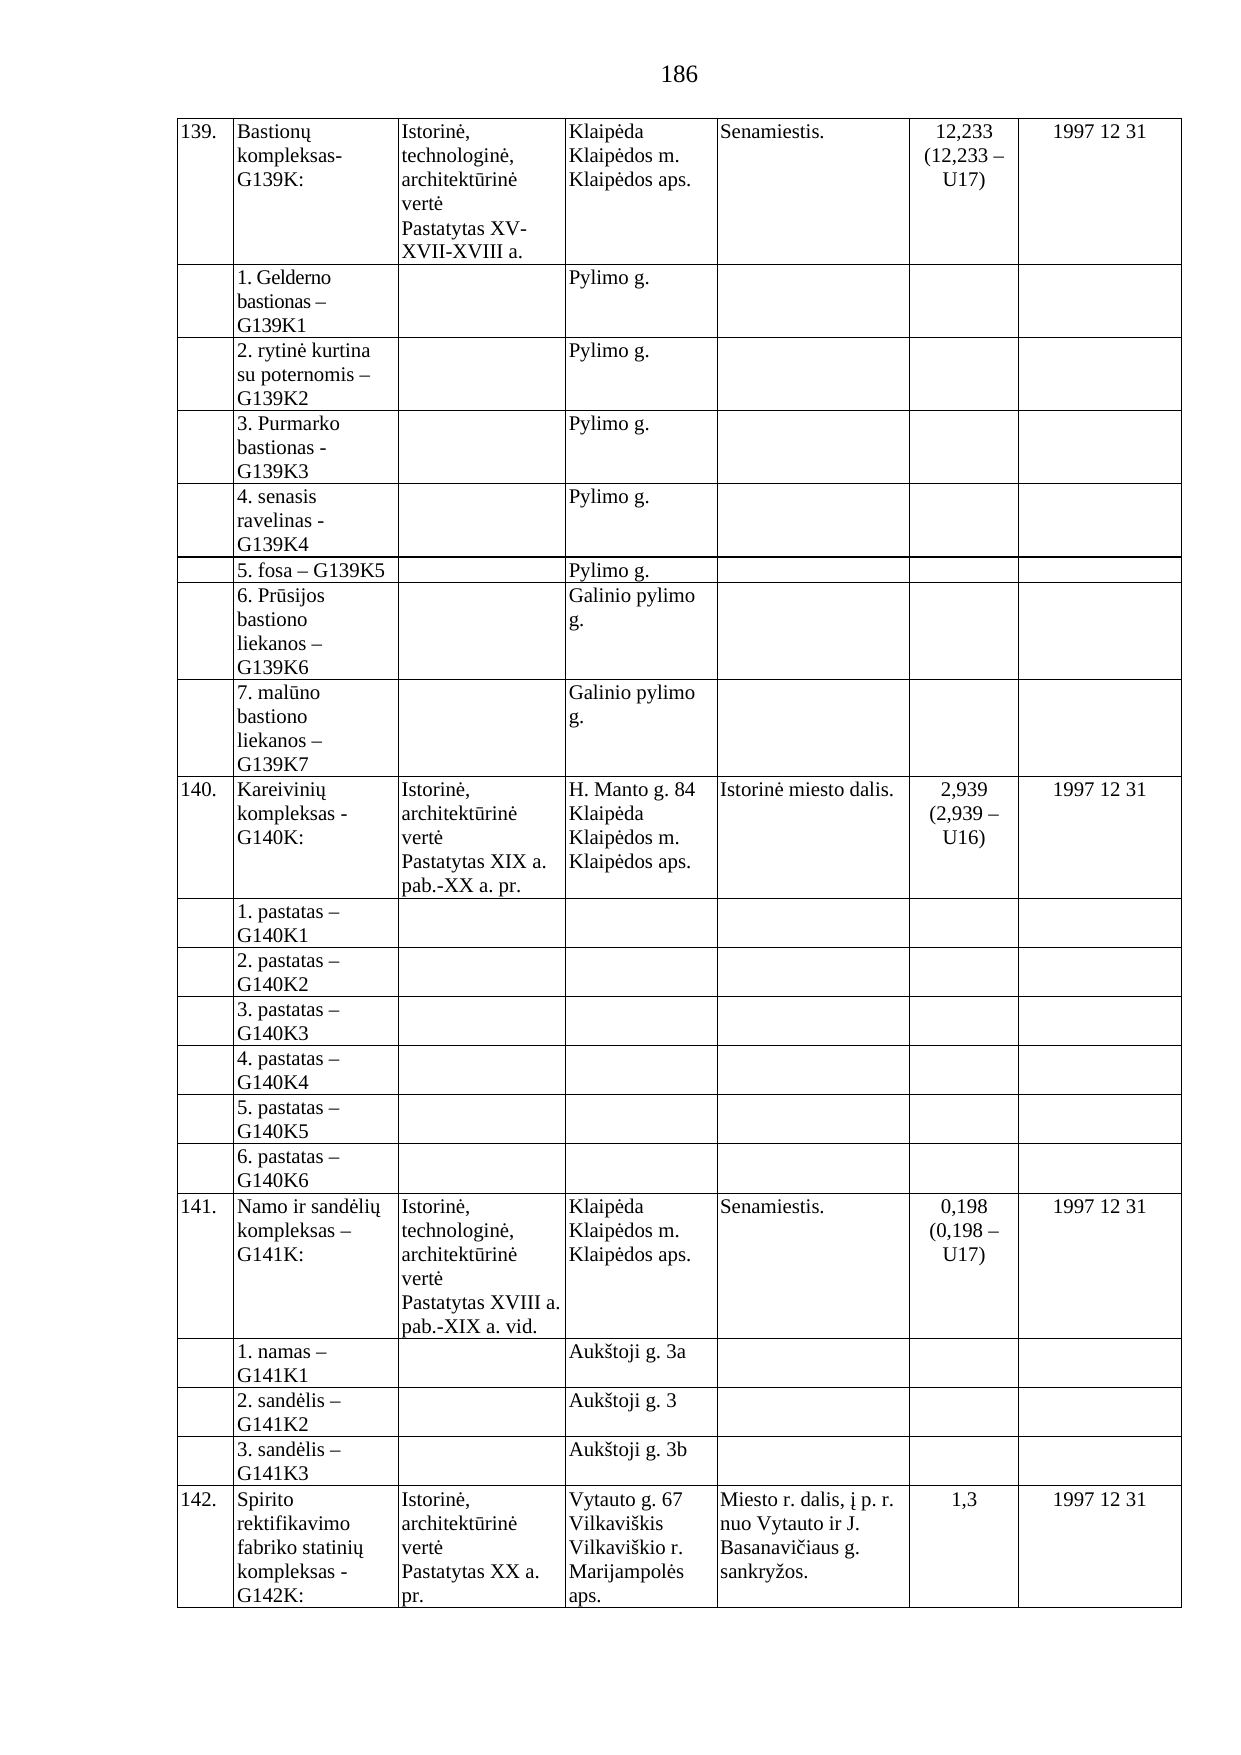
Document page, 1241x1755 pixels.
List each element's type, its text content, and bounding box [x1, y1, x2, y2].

table_cell [1019, 1046, 1181, 1094]
table_cell Pylimo g. [566, 484, 717, 556]
table_cell Vytauto g. 67 Vilkaviškis Vilkaviškio r. Marijampolės aps. [566, 1486, 717, 1607]
table_cell [399, 680, 565, 776]
table_cell 140. [178, 777, 233, 897]
table_cell [399, 899, 565, 947]
table_cell Istorinė, architektūrinė vertė Pastatytas XIX a. pab.-XX a. pr. [399, 777, 565, 897]
table_cell 1. pastatas – G140K1 [234, 899, 398, 947]
table_cell 1,3 [910, 1486, 1018, 1607]
table_cell [718, 997, 909, 1045]
table_cell [718, 1046, 909, 1094]
table_cell [910, 1388, 1018, 1436]
table_cell [399, 484, 565, 556]
table_cell [178, 1437, 233, 1485]
table_cell 2. rytinė kurtina su poternomis – G139K2 [234, 338, 398, 410]
table_cell [910, 558, 1018, 582]
table_cell Senamiestis. [718, 119, 909, 263]
table_cell Galinio pylimo g. [566, 583, 717, 679]
table_cell [718, 338, 909, 410]
table_cell [910, 338, 1018, 410]
table_cell [399, 1388, 565, 1436]
table_cell 2,939 (2,939 – U16) [910, 777, 1018, 897]
table_cell [718, 899, 909, 947]
table_cell [910, 1437, 1018, 1485]
table_cell [399, 1095, 565, 1143]
table_cell Pylimo g. [566, 265, 717, 337]
table_cell [399, 411, 565, 483]
table_cell Galinio pylimo g. [566, 680, 717, 776]
table_cell Klaipėda Klaipėdos m. Klaipėdos aps. [566, 119, 717, 263]
table_cell [178, 1095, 233, 1143]
table_cell [718, 1388, 909, 1436]
table_cell [566, 899, 717, 947]
table_cell 142. [178, 1486, 233, 1607]
table_cell 6. pastatas – G140K6 [234, 1144, 398, 1192]
table_cell [718, 1144, 909, 1192]
table_cell Aukštoji g. 3 [566, 1388, 717, 1436]
table_cell [1019, 948, 1181, 996]
table_cell 4. pastatas – G140K4 [234, 1046, 398, 1094]
table_cell H. Manto g. 84 Klaipėda Klaipėdos m. Klaipėdos aps. [566, 777, 717, 897]
table_cell [399, 997, 565, 1045]
table_cell [910, 1046, 1018, 1094]
table_cell 1997 12 31 [1019, 119, 1181, 263]
table_cell 1997 12 31 [1019, 1486, 1181, 1607]
table_cell Pylimo g. [566, 411, 717, 483]
table_cell [1019, 558, 1181, 582]
table_cell Klaipėda Klaipėdos m. Klaipėdos aps. [566, 1194, 717, 1338]
table_cell [178, 583, 233, 679]
table_cell Senamiestis. [718, 1194, 909, 1338]
table_cell [566, 997, 717, 1045]
table_cell [718, 411, 909, 483]
table_cell [178, 1046, 233, 1094]
table_cell [399, 1339, 565, 1387]
table_cell [1019, 680, 1181, 776]
table_cell 3. Purmarko bastionas - G139K3 [234, 411, 398, 483]
table_cell Aukštoji g. 3b [566, 1437, 717, 1485]
table_cell 4. senasis ravelinas - G139K4 [234, 484, 398, 556]
table_cell [1019, 1144, 1181, 1192]
table_cell [178, 338, 233, 410]
table_cell [910, 997, 1018, 1045]
table_cell [718, 1437, 909, 1485]
table_cell 7. malūno bastiono liekanos – G139K7 [234, 680, 398, 776]
table_cell [1019, 997, 1181, 1045]
table_cell [1019, 484, 1181, 556]
table_cell [178, 899, 233, 947]
table_cell [399, 265, 565, 337]
table_cell [1019, 1388, 1181, 1436]
table_cell [910, 899, 1018, 947]
table_cell [178, 411, 233, 483]
table_cell 6. Prūsijos bastiono liekanos – G139K6 [234, 583, 398, 679]
table_cell 12,233 (12,233 – U17) [910, 119, 1018, 263]
table_cell [178, 558, 233, 582]
table_cell 1997 12 31 [1019, 777, 1181, 897]
table_cell 2. sandėlis – G141K2 [234, 1388, 398, 1436]
table_cell [910, 411, 1018, 483]
table_cell [718, 1095, 909, 1143]
table_cell [1019, 338, 1181, 410]
table_cell [566, 1095, 717, 1143]
table_cell [1019, 1339, 1181, 1387]
table_cell [910, 484, 1018, 556]
table_cell Aukštoji g. 3a [566, 1339, 717, 1387]
table_cell [718, 1339, 909, 1387]
table_cell [178, 484, 233, 556]
table_cell [566, 1046, 717, 1094]
table_cell [399, 948, 565, 996]
table_cell [718, 484, 909, 556]
table_cell [399, 1046, 565, 1094]
table_cell [178, 265, 233, 337]
table_cell [566, 948, 717, 996]
table_cell Istorinė, technologinė, architektūrinė vertė Pastatytas XVIII a. pab.-XIX a. vid. [399, 1194, 565, 1338]
table_cell 5. pastatas – G140K5 [234, 1095, 398, 1143]
table_cell [718, 265, 909, 337]
table_cell [910, 265, 1018, 337]
table_cell [399, 1437, 565, 1485]
table_cell Kareivinių kompleksas - G140K: [234, 777, 398, 897]
table_cell [178, 1144, 233, 1192]
table_cell [399, 558, 565, 582]
table_cell [178, 997, 233, 1045]
table_cell 3. pastatas – G140K3 [234, 997, 398, 1045]
table_cell 141. [178, 1194, 233, 1338]
table_cell Pylimo g. [566, 338, 717, 410]
table_cell Istorinė, architektūrinė vertė Pastatytas XX a. pr. [399, 1486, 565, 1607]
table_cell [1019, 583, 1181, 679]
table_cell [399, 583, 565, 679]
table_cell [178, 1388, 233, 1436]
table_cell [718, 680, 909, 776]
table_cell [566, 1144, 717, 1192]
table_cell [399, 338, 565, 410]
table_cell Namo ir sandėlių kompleksas – G141K: [234, 1194, 398, 1338]
table_cell [1019, 265, 1181, 337]
table_cell 1. namas – G141K1 [234, 1339, 398, 1387]
table_cell 0,198 (0,198 – U17) [910, 1194, 1018, 1338]
table_cell [399, 1144, 565, 1192]
table_cell [910, 1144, 1018, 1192]
table_cell 1997 12 31 [1019, 1194, 1181, 1338]
table_cell 3. sandėlis – G141K3 [234, 1437, 398, 1485]
table_cell [1019, 1095, 1181, 1143]
table_cell [178, 948, 233, 996]
table_cell [1019, 899, 1181, 947]
table_cell [1019, 1437, 1181, 1485]
table_cell Istorinė, technologinė, architektūrinė vertė Pastatytas XV-XVII-XVIII a. [399, 119, 565, 263]
table_cell [910, 1339, 1018, 1387]
table_cell 1. Gelderno bastionas – G139K1 [234, 265, 398, 337]
table_cell 2. pastatas – G140K2 [234, 948, 398, 996]
table_cell Bastionų kompleksas- G139K: [234, 119, 398, 263]
table_cell [1019, 411, 1181, 483]
table_cell [178, 1339, 233, 1387]
table_cell [178, 680, 233, 776]
table_cell [910, 583, 1018, 679]
table_cell [910, 680, 1018, 776]
table_cell [910, 948, 1018, 996]
table_cell 5. fosa – G139K5 [234, 558, 398, 582]
table_cell 139. [178, 119, 233, 263]
table_cell [718, 558, 909, 582]
table_cell Pylimo g. [566, 558, 717, 582]
table_cell [910, 1095, 1018, 1143]
table_cell [718, 948, 909, 996]
table_cell Istorinė miesto dalis. [718, 777, 909, 897]
table_cell [718, 583, 909, 679]
table_cell Spirito rektifikavimo fabriko statinių kompleksas - G142K: [234, 1486, 398, 1607]
table_cell Miesto r. dalis, į p. r. nuo Vytauto ir J. Basanavičiaus g. sankryžos. [718, 1486, 909, 1607]
